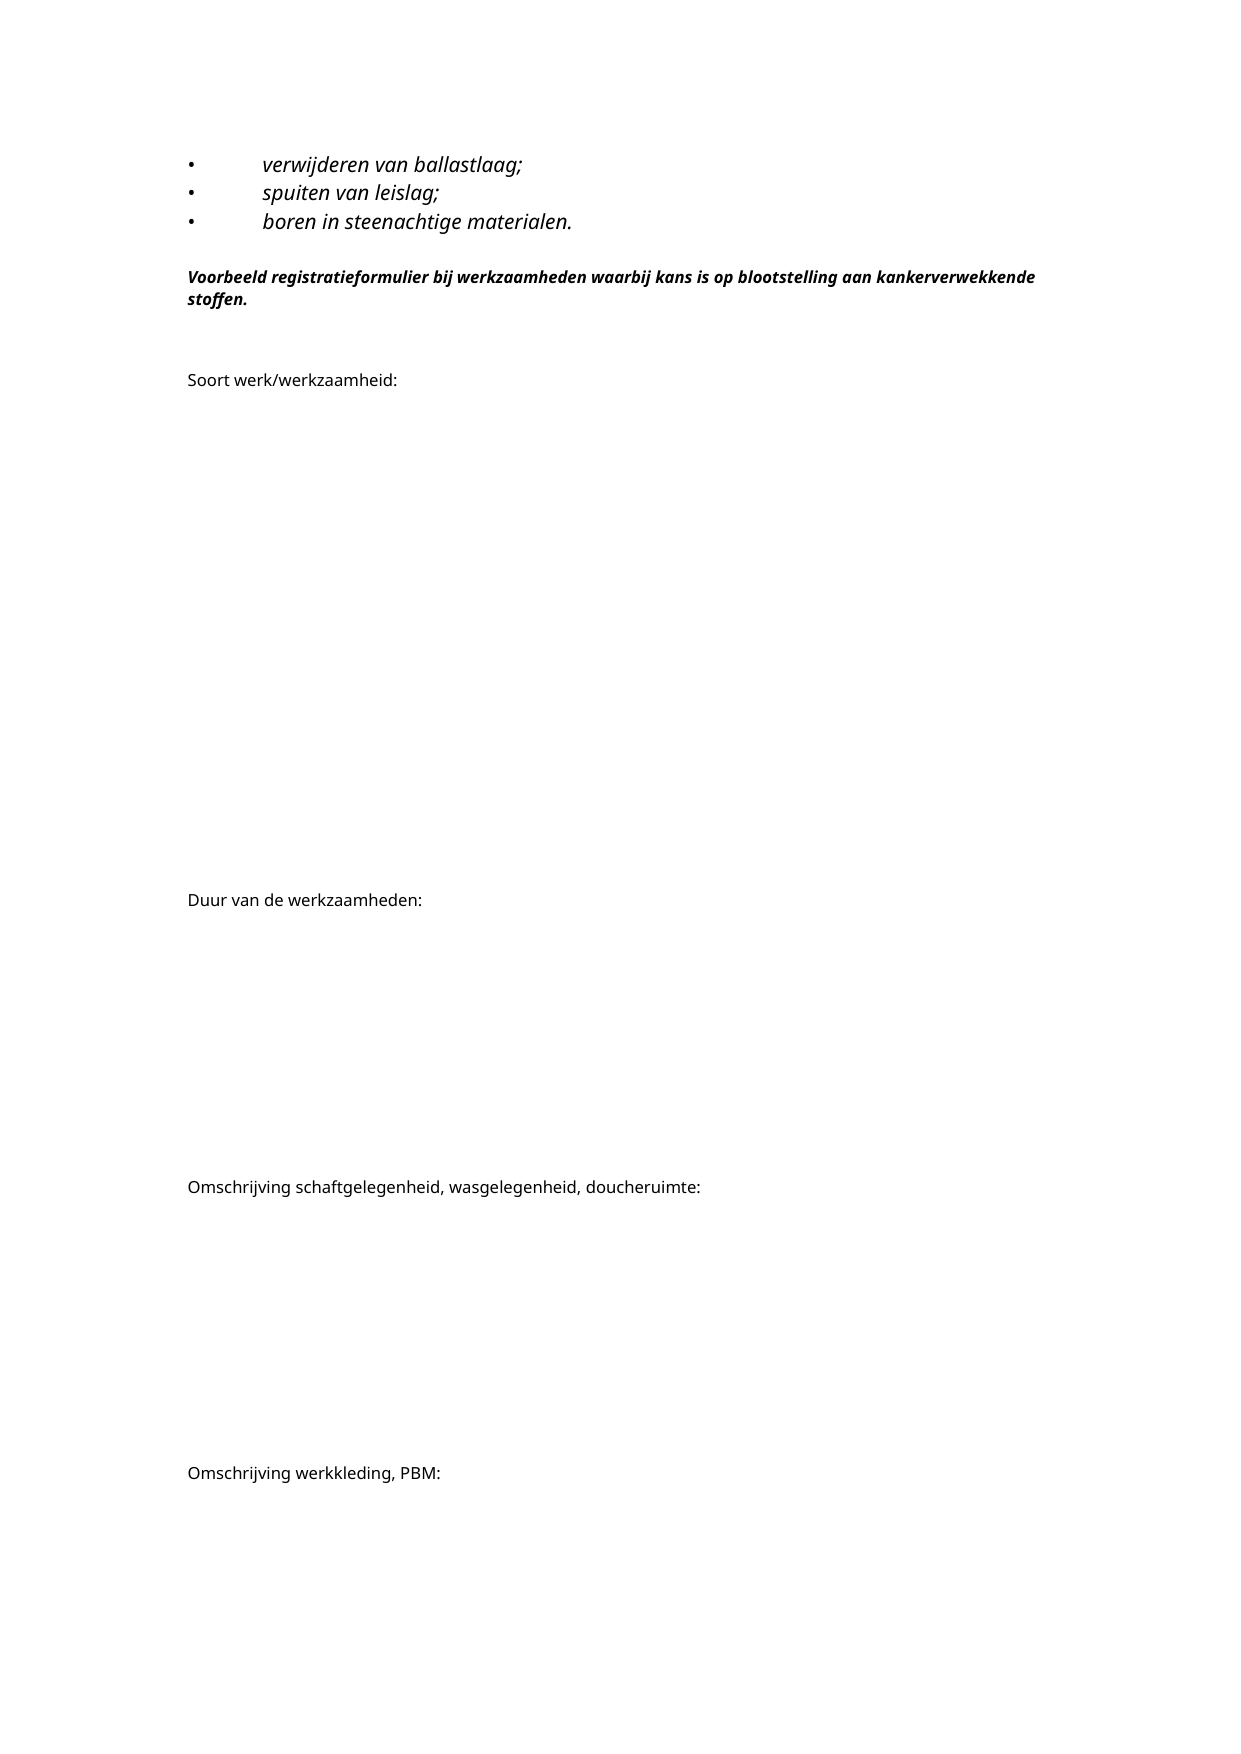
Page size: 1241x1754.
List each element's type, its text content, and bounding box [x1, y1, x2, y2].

table_cell [188, 480, 1053, 538]
table_cell Duur van de werkzaamheden: [188, 889, 1053, 942]
table_cell [188, 1117, 1053, 1175]
list verwijderen van ballastlaag; [187, 150, 1053, 178]
table_header Soort werk/werkzaamheid: [188, 369, 1053, 421]
table_cell [188, 714, 1053, 772]
table_cell [188, 1403, 1053, 1462]
table_cell [188, 538, 1053, 597]
table_cell Omschrijving werkkleding, PBM: [188, 1462, 1053, 1514]
table_cell [188, 1228, 1053, 1286]
table_cell [188, 597, 1053, 655]
table_cell [188, 772, 1053, 830]
table_cell [188, 830, 1053, 889]
table_cell [188, 1286, 1053, 1345]
text Voorbeeld registratieformulier bij werkzaamheden waarbij kans is op blootstelling aan kankerverwekkende stoffen. [187, 265, 1053, 311]
table_cell [188, 1059, 1053, 1117]
table_cell [188, 942, 1053, 1000]
table_cell Omschrijving schaftgelegenheid, wasgelegenheid, doucheruimte: [188, 1175, 1053, 1228]
table_cell [188, 1000, 1053, 1058]
table_cell [188, 655, 1053, 713]
table_cell [188, 1345, 1053, 1403]
list spuiten van leislag; [187, 178, 1053, 207]
list boren in steenachtige materialen. [187, 207, 1053, 235]
table_cell [188, 421, 1053, 480]
